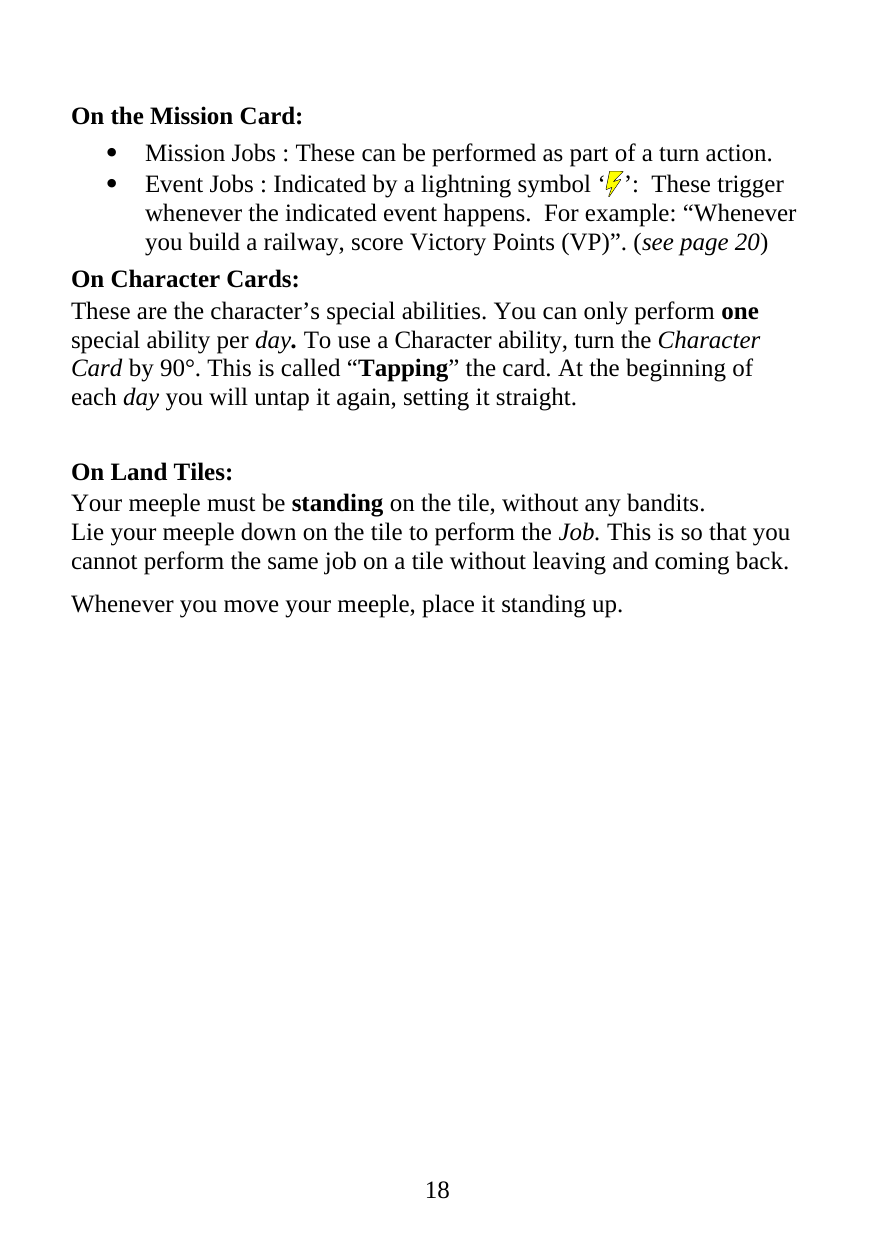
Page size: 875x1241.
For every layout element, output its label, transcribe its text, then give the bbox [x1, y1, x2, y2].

text On Land Tiles: [71, 457, 803, 486]
text On Character Cards: [71, 264, 803, 293]
text Whenever you move your meeple, place it standing up. [71, 589, 803, 618]
text These are the character’s special abilities. You can only perform one special ability per day. To use a Character ability, turn the Character Card by 90°. This is called “Tapping” the card. At the beginning of each day you will untap it again, setting it straight. [71, 296, 803, 411]
list Event Jobs : Indicated by a lightning symbol ‘’: These trigger whenever the indicated event happens. For example: “Whenever you build a railway, score Victory Points (VP)”. (see page 20) [107, 169, 803, 256]
text Your meeple must be standing on the tile, without any bandits. Lie your meeple down on the tile to perform the Job. This is so that you cannot perform the same job on a tile without leaving and coming back. [71, 488, 803, 575]
list Mission Jobs : These can be performed as part of a turn action. [107, 138, 803, 167]
text On the Mission Card: [71, 101, 803, 129]
